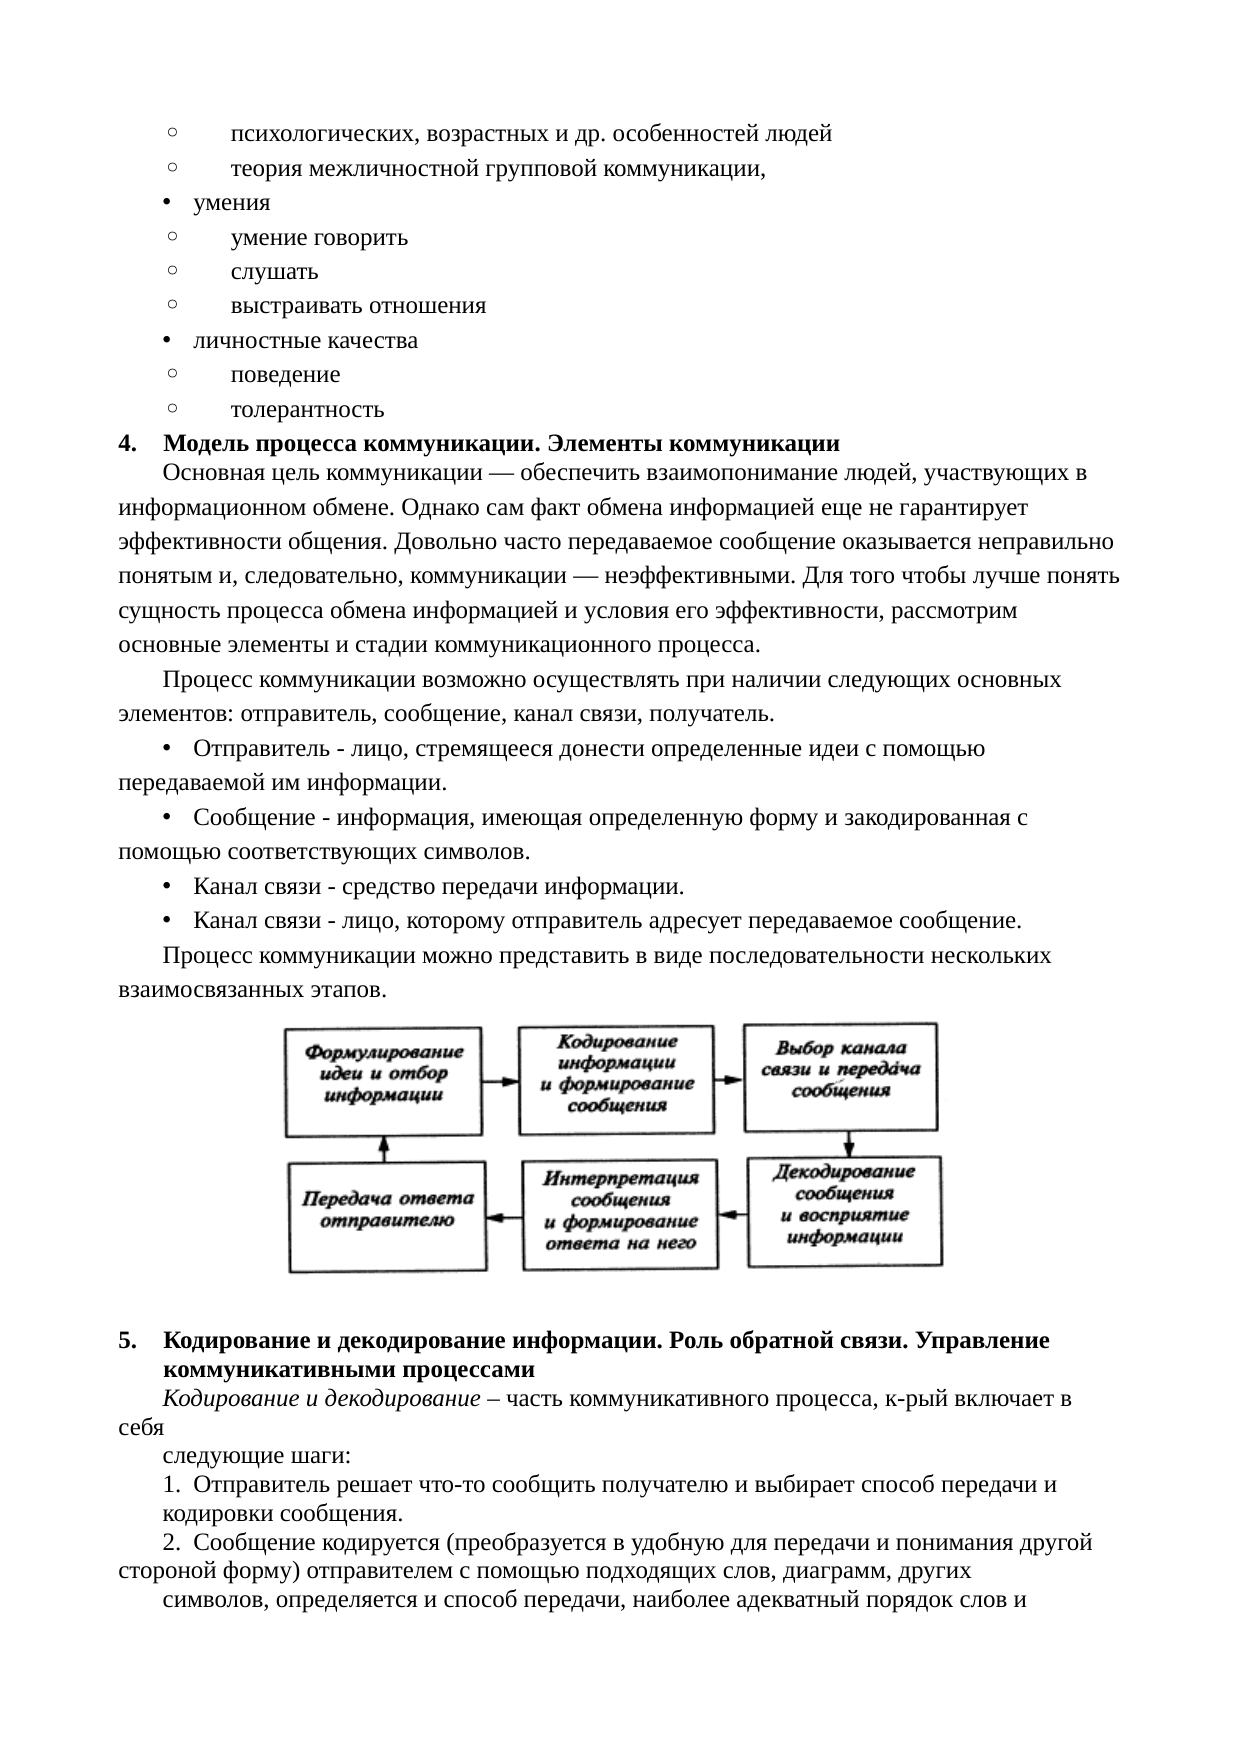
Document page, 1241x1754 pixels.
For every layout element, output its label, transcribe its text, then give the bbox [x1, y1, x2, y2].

list психологических, возрастных и др. особенностей людей [118, 118, 1122, 147]
text Процесс коммуникации возможно осуществлять при наличии следующих основных элементов: отправитель, сообщение, канал связи, получатель. [118, 664, 1122, 727]
text символов, определяется и способ передачи, наиболее адекватный порядок слов и [118, 1584, 1122, 1613]
list толерантность [118, 394, 1122, 423]
list теория межличностной групповой коммуникации, [118, 153, 1122, 181]
list Отправитель решает что-то сообщить получателю и выбирает способ передачи и [118, 1469, 1122, 1498]
list выстраивать отношения [118, 291, 1122, 319]
list Отправитель - лицо, стремящееся донести определенные идеи с помощью передаваемой им информации. [118, 733, 1122, 796]
text Кодирование и декодирование – часть коммуникативного процесса, к-рый включает в себя [118, 1383, 1122, 1441]
text кодировки сообщения. [118, 1498, 1122, 1527]
list поведение [118, 359, 1122, 388]
list личностные качества [118, 325, 1122, 354]
list умения [118, 187, 1122, 216]
text Основная цель коммуникации — обеспечить взаимопонимание людей, участвующих в информационном обмене. Однако сам факт обмена информацией еще не гарантирует эффективности общения. Довольно часто передаваемое сообщение оказывается неправильно понятым и, следовательно, коммуникации — неэффективными. Для того чтобы лучше понять сущность процесса обмена информацией и условия его эффективности, рассмотрим основные элементы и стадии коммуникационного процесса. [118, 457, 1122, 658]
list Канал связи - средство передачи информации. [118, 871, 1122, 900]
list умение говорить [118, 222, 1122, 250]
list Сообщение кодируется (преобразуется в удобную для передачи и понимания другой стороной форму) отправителем с помощью подходящих слов, диаграмм, других [118, 1527, 1122, 1584]
list Канал связи - лицо, которому отправитель адресует передаваемое сообщение. [118, 905, 1122, 934]
list слушать [118, 256, 1122, 285]
text Процесс коммуникации можно представить в виде последовательности нескольких взаимосвязанных этапов. [118, 940, 1122, 1003]
subtitle Модель процесса коммуникации. Элементы коммуникации [118, 428, 1122, 457]
picture [276, 1008, 964, 1286]
list Сообщение - информация, имеющая определенную форму и закодированная с помощью соответствующих символов. [118, 802, 1122, 865]
text следующие шаги: [118, 1441, 1122, 1469]
subtitle Кодирование и декодирование информации. Роль обратной связи. Управление коммуникативными процессами [118, 1326, 1122, 1383]
